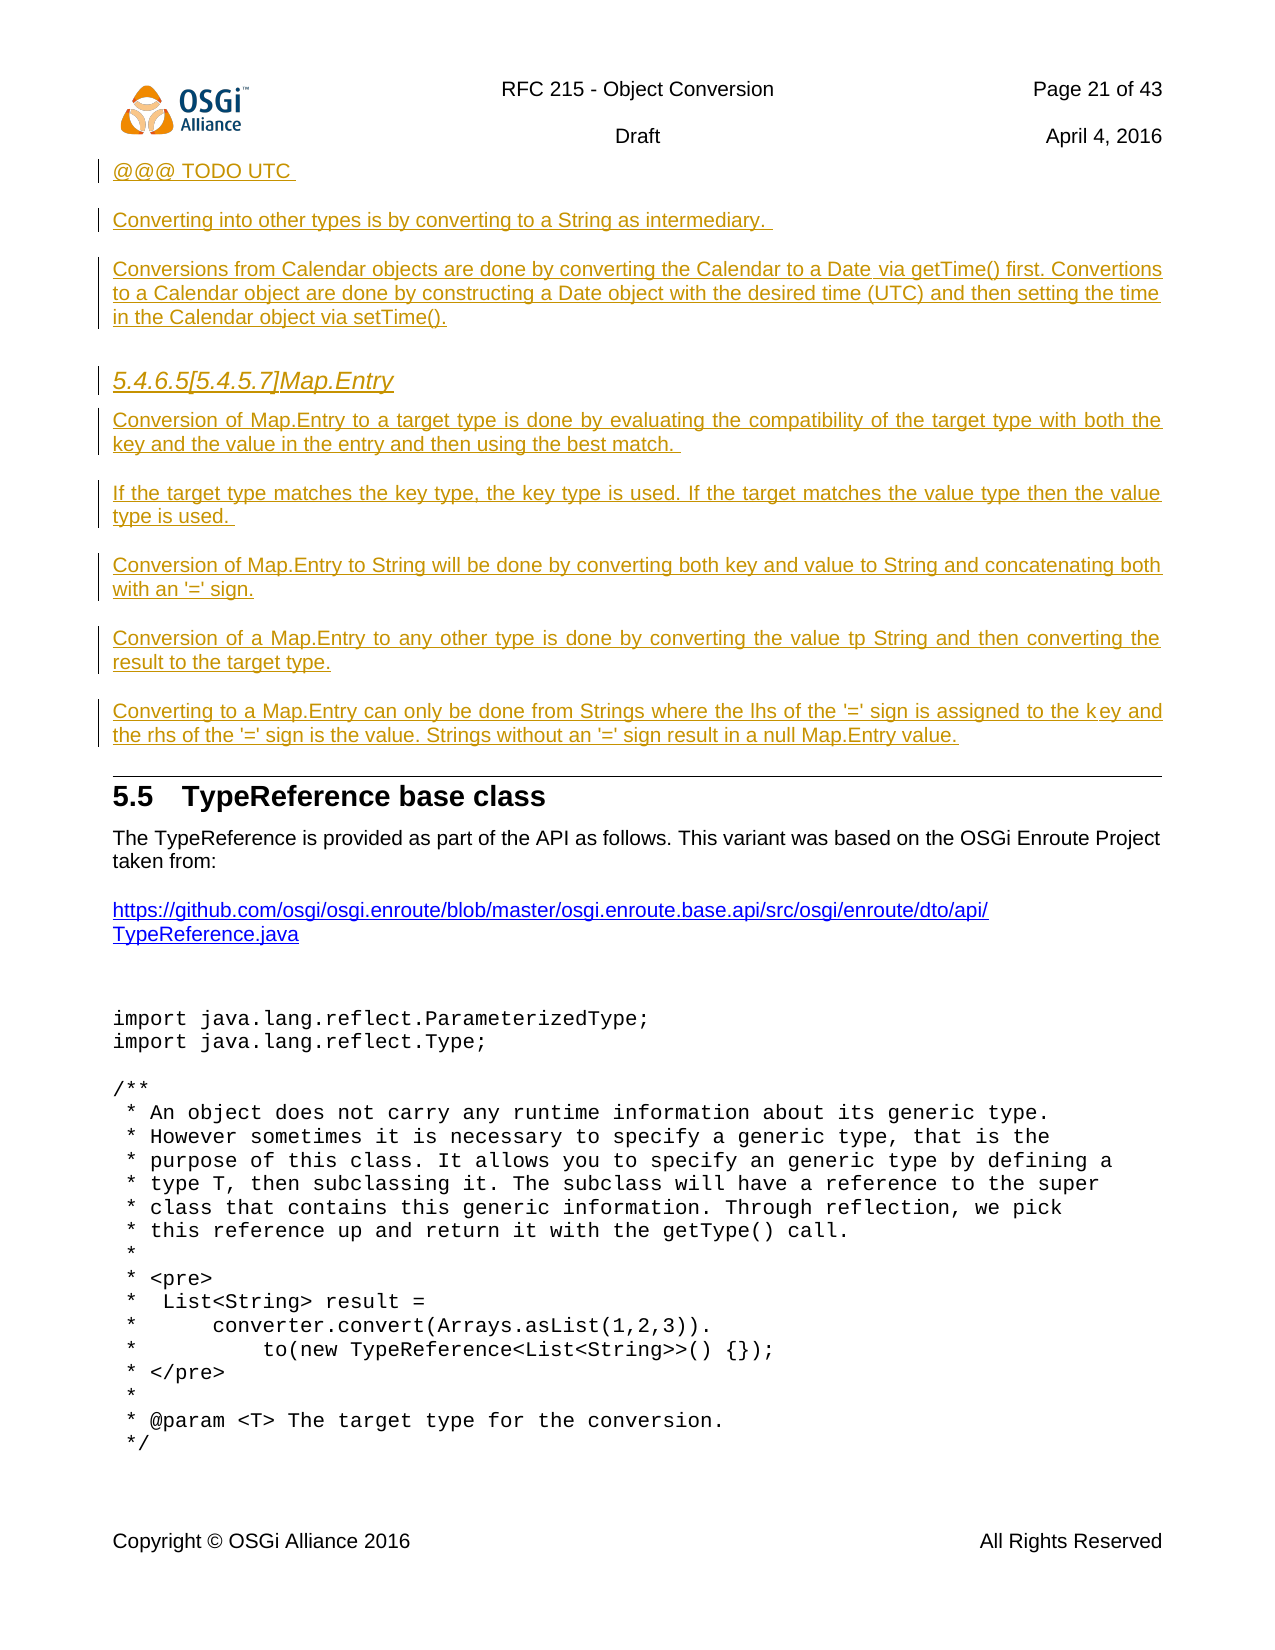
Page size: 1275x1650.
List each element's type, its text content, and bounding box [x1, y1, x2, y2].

text * [112, 1244, 1162, 1268]
text @@@ TODO UTC [112, 159, 1162, 183]
text Conversion of Map.Entry to String will be done by converting both key and value to String and concatenating both [112, 553, 1162, 574]
text */ [112, 1433, 1162, 1457]
subtitle TypeReference base class [112, 777, 1162, 813]
text * purpose of this class. It allows you to specify an generic type by defining a [112, 1149, 1162, 1173]
text Conversion of Map.Entry to a target type is done by evaluating the compatibility of the target type with both the [112, 407, 1162, 428]
text * @param <T> The target type for the conversion. [112, 1410, 1162, 1433]
text Converting into other types is by converting to a String as intermediary. [112, 208, 1162, 232]
text * [112, 1386, 1162, 1410]
text type is used. [112, 502, 1162, 528]
text * to(new TypeReference<List<String>>() {}); [112, 1339, 1162, 1362]
text import java.lang.reflect.ParameterizedType; [112, 1008, 1162, 1031]
text /** [112, 1079, 1162, 1102]
text * However sometimes it is necessary to specify a generic type, that is the [112, 1126, 1162, 1149]
text import java.lang.reflect.Type; [112, 1031, 1162, 1055]
text * <pre> [112, 1268, 1162, 1291]
text https://github.com/osgi/osgi.enroute/blob/master/osgi.enroute.base.api/src/osgi/enroute/dto/api/TypeReference.java [112, 898, 1162, 946]
text * An object does not carry any runtime information about its generic type. [112, 1102, 1162, 1126]
text The TypeReference is provided as part of the API as follows. This variant was based on the OSGi Enroute Project taken from: [112, 825, 1162, 873]
text Converting to a Map.Entry can only be done from Strings where the lhs of the '=' sign is assigned to the key and the rhs of the '=' sign is the value. Strings without an '=' sign result in a null Map.Entry value. [112, 699, 1162, 747]
text * </pre> [112, 1362, 1162, 1386]
text If the target type matches the key type, the key type is used. If the target matches the value type then the value [112, 480, 1162, 501]
text * class that contains this generic information. Through reflection, we pick [112, 1197, 1162, 1221]
text * converter.convert(Arrays.asList(1,2,3)). [112, 1315, 1162, 1339]
text to a Calendar object are done by constructing a Date object with the desired time (UTC) and then setting the time in the Calendar object via setTime(). [112, 279, 1162, 329]
subtitle Map.Entry [112, 366, 1162, 395]
text key and the value in the entry and then using the best match. [112, 429, 1162, 455]
text * type T, then subclassing it. The subclass will have a reference to the super [112, 1173, 1162, 1197]
text Conversion of a Map.Entry to any other type is done by converting the value tp String and then converting the result to the target type. [112, 626, 1162, 674]
text Conversions from Calendar objects are done by converting the Calendar to a Date via getTime() first. Convertions [112, 257, 1162, 278]
picture [113, 78, 257, 142]
text with an '=' sign. [112, 575, 1162, 601]
text * this reference up and return it with the getType() call. [112, 1221, 1162, 1244]
text * List<String> result = [112, 1291, 1162, 1315]
